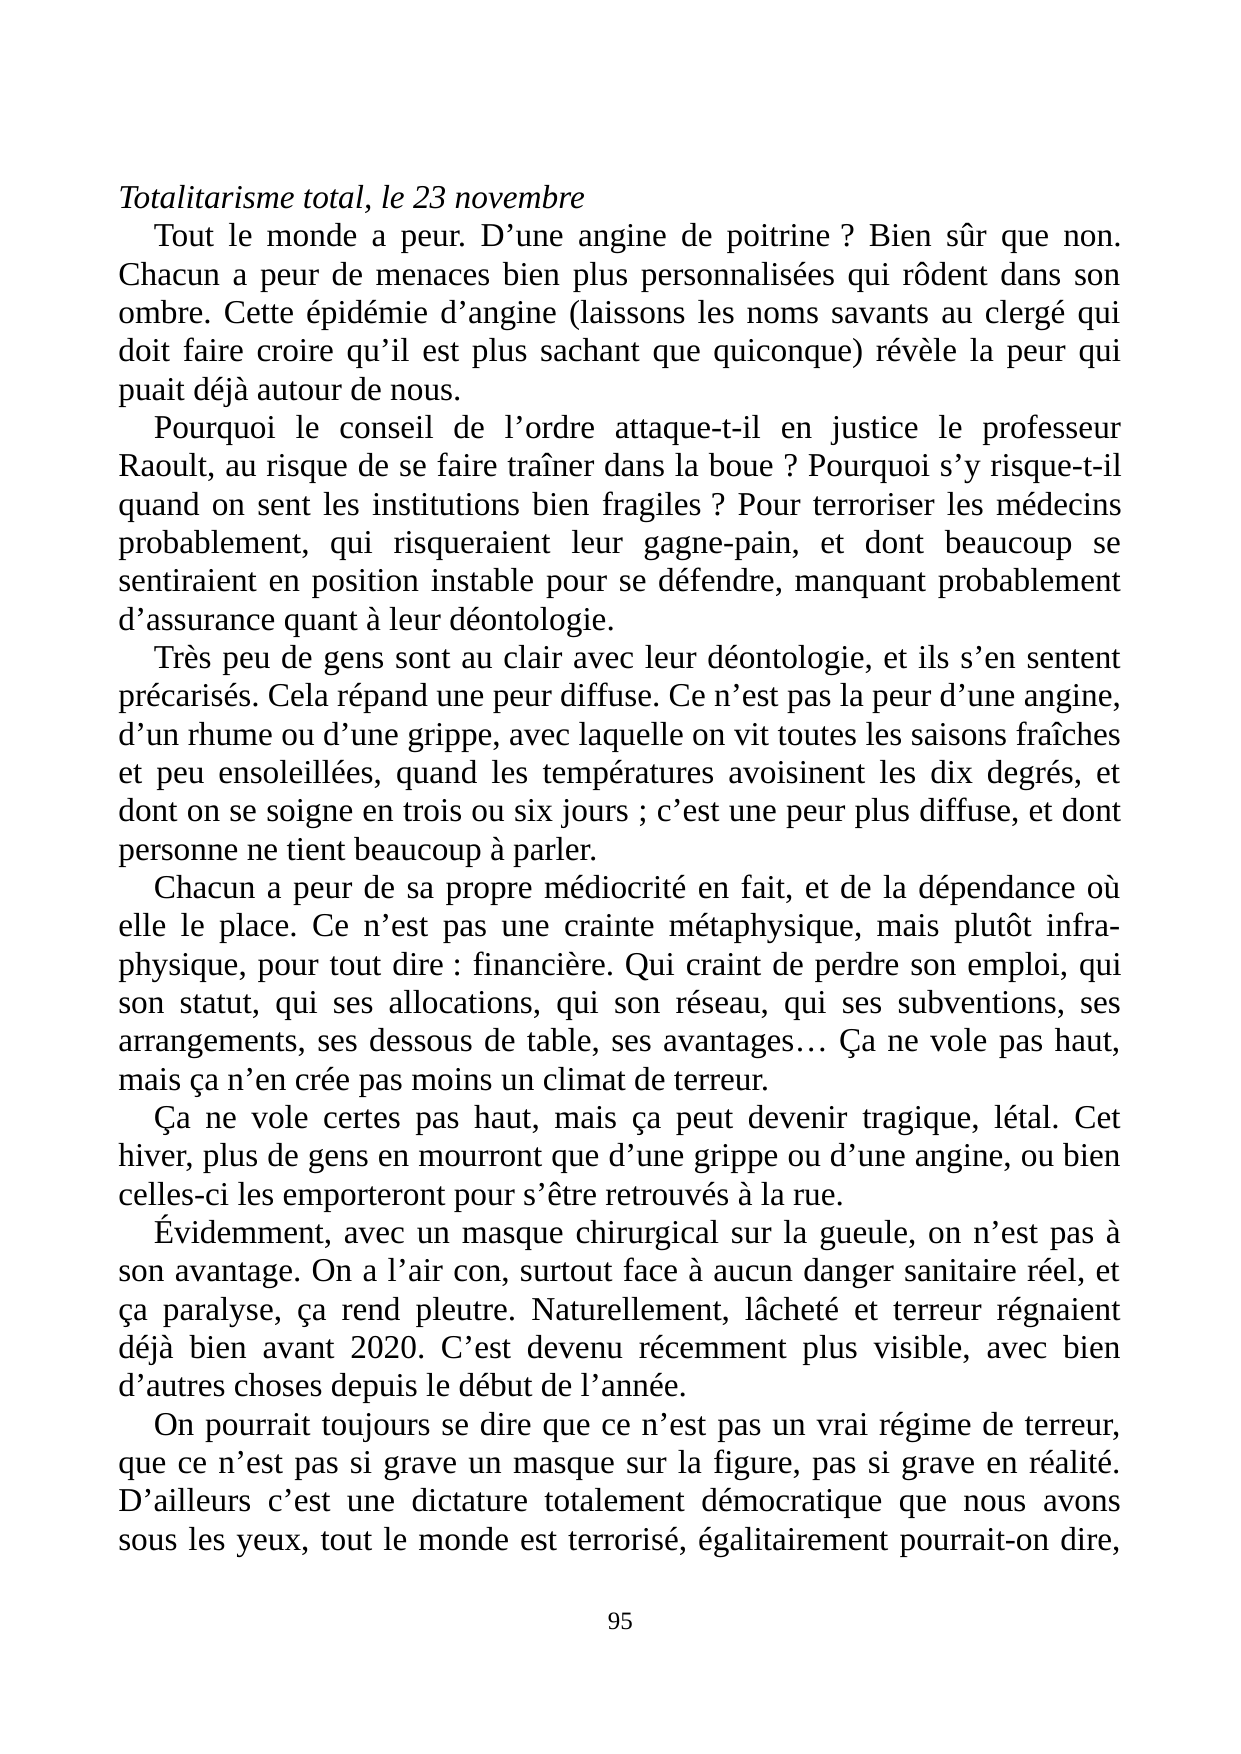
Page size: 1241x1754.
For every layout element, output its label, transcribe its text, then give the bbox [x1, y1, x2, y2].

text Très peu de gens sont au clair avec leur déontologie, et ils s’en sentent précarisés. Cela répand une peur diffuse. Ce n’est pas la peur d’une angine, d’un rhume ou d’une grippe, avec laquelle on vit toutes les saisons fraîches et peu ensoleillées, quand les températures avoisinent les dix degrés, et dont on se soigne en trois ou six jours ; c’est une peur plus diffuse, et dont personne ne tient beaucoup à parler. [118, 637, 1122, 867]
text Pourquoi le conseil de l’ordre attaque-t-il en justice le professeur Raoult, au risque de se faire traîner dans la boue ? Pourquoi s’y risque-t-il quand on sent les institutions bien fragiles ? Pour terroriser les médecins probablement, qui risqueraient leur gagne-pain, et dont beaucoup se sentiraient en position instable pour se défendre, manquant probablement d’assurance quant à leur déontologie. [118, 407, 1122, 637]
text Évidemment, avec un masque chirurgical sur la gueule, on n’est pas à son avantage. On a l’air con, surtout face à aucun danger sanitaire réel, et ça paralyse, ça rend pleutre. Naturellement, lâcheté et terreur régnaient déjà bien avant 2020. C’est devenu récemment plus visible, avec bien d’autres choses depuis le début de l’année. [118, 1212, 1122, 1404]
text Chacun a peur de sa propre médiocrité en fait, et de la dépendance où elle le place. Ce n’est pas une crainte métaphysique, mais plutôt infra-physique, pour tout dire : financière. Qui craint de perdre son emploi, qui son statut, qui ses allocations, qui son réseau, qui ses subventions, ses arrangements, ses dessous de table, ses avantages… Ça ne vole pas haut, mais ça n’en crée pas moins un climat de terreur. [118, 867, 1122, 1097]
text Ça ne vole certes pas haut, mais ça peut devenir tragique, létal. Cet hiver, plus de gens en mourront que d’une grippe ou d’une angine, ou bien celles-ci les emporteront pour s’être retrouvés à la rue. [118, 1097, 1122, 1212]
text Tout le monde a peur. D’une angine de poitrine ? Bien sûr que non. Chacun a peur de menaces bien plus personnalisées qui rôdent dans son ombre. Cette épidémie d’angine (laissons les noms savants au clergé qui doit faire croire qu’il est plus sachant que quiconque) révèle la peur qui puait déjà autour de nous. [118, 215, 1122, 407]
text On pourrait toujours se dire que ce n’est pas un vrai régime de terreur, que ce n’est pas si grave un masque sur la figure, pas si grave en réalité. D’ailleurs c’est une dictature totalement démocratique que nous avons sous les yeux, tout le monde est terrorisé, égalitairement pourrait-on dire, [118, 1404, 1122, 1557]
subtitle Totalitarisme total, le 23 novembre [118, 177, 1122, 215]
